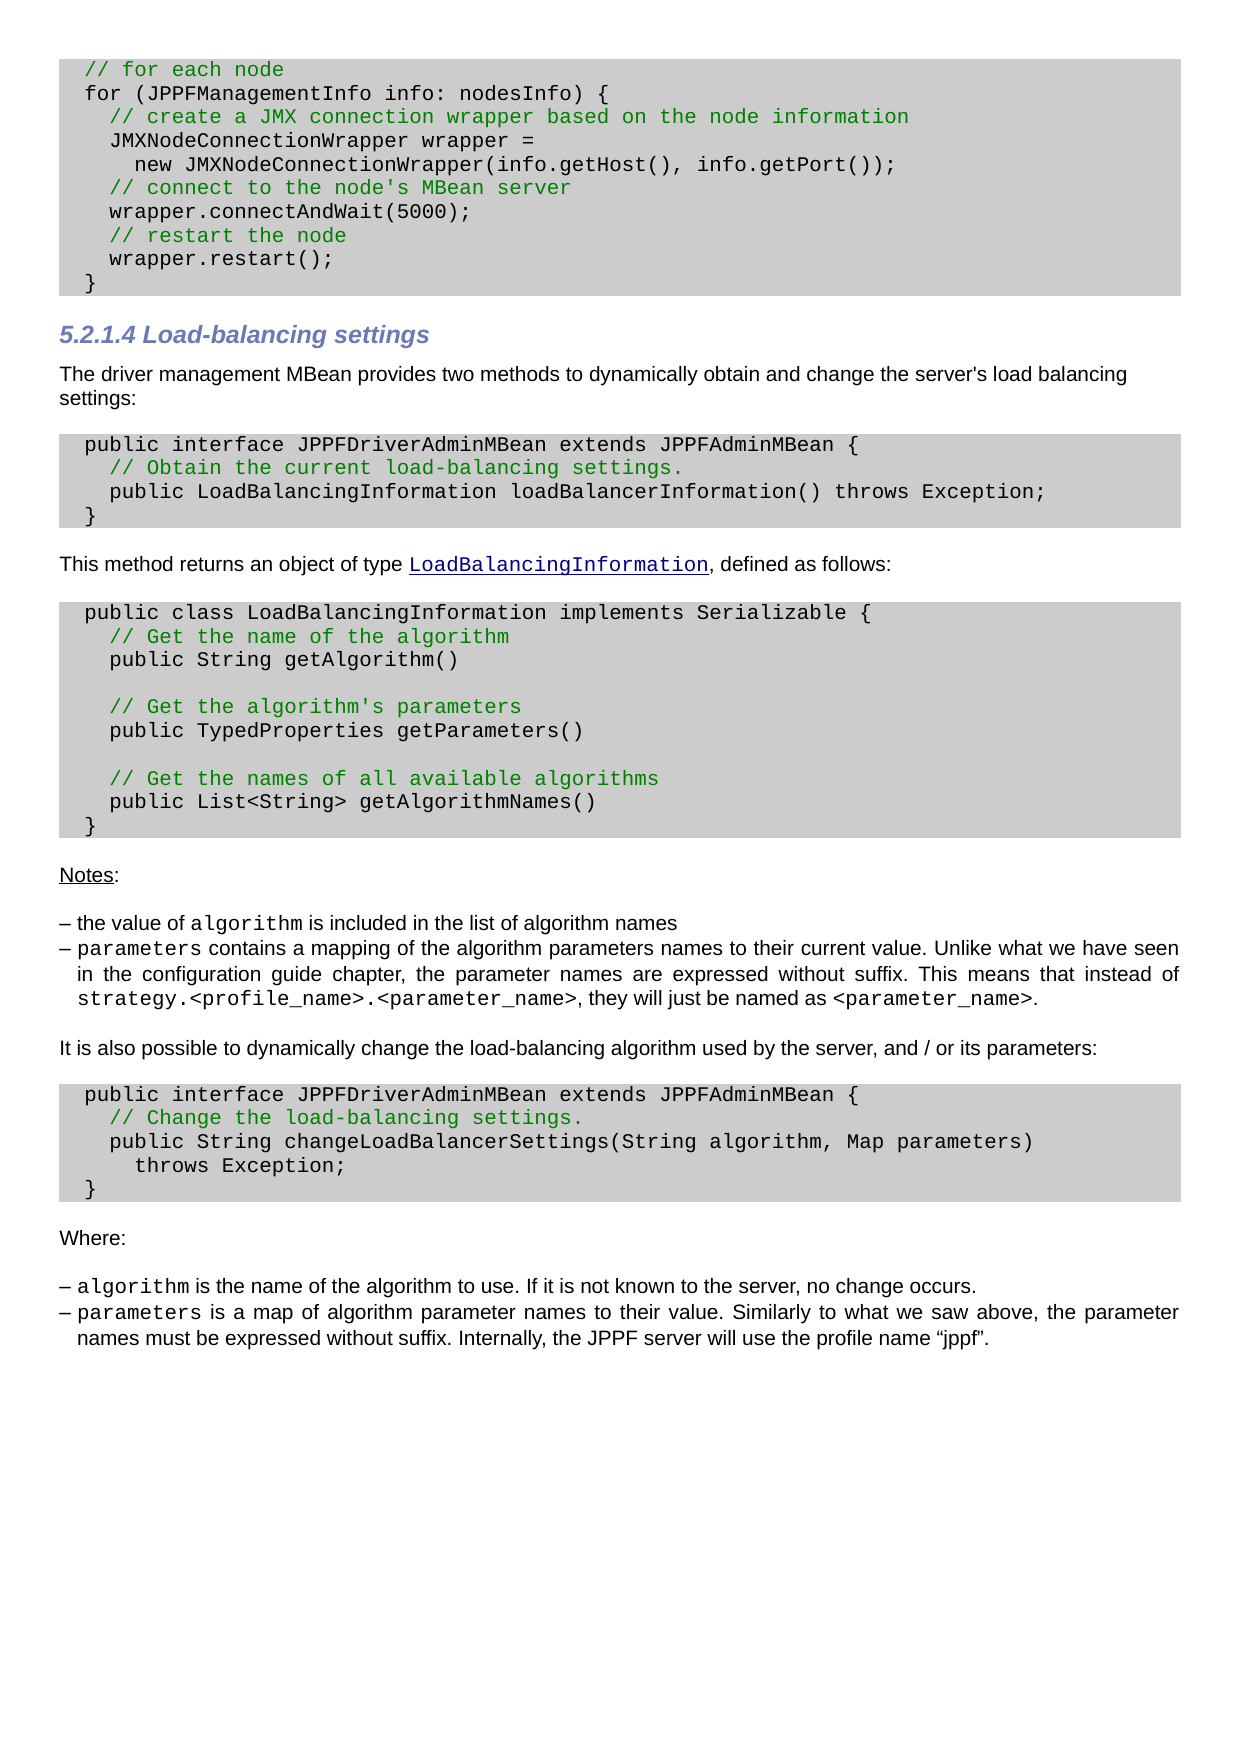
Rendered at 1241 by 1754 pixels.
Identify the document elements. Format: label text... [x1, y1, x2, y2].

text // create a JMX connection wrapper based on the node information [59, 106, 1181, 130]
text } [59, 272, 1181, 296]
list parameters contains a mapping of the algorithm parameters names to their current value. Unlike what we have seen in the configuration guide chapter, the parameter names are expressed without suffix. This means that instead of strategy.<profile_name>.<parameter_name>, they will just be named as <parameter_name>. [59, 936, 1181, 1012]
text public LoadBalancingInformation loadBalancerInformation() throws Exception; [59, 481, 1181, 504]
text public class LoadBalancingInformation implements Serializable { [59, 602, 1181, 626]
text // Get the names of all available algorithms [59, 767, 1181, 791]
text // Get the algorithm's parameters [59, 697, 1181, 720]
text public String getAlgorithm() [59, 649, 1181, 673]
list parameters is a map of algorithm parameter names to their value. Similarly to what we saw above, the parameter names must be expressed without suffix. Internally, the JPPF server will use the profile name “jppf”. [59, 1299, 1181, 1349]
text } [59, 1178, 1181, 1202]
text } [59, 815, 1181, 838]
subtitle Load-balancing settings [59, 321, 1181, 349]
text // Get the name of the algorithm [59, 626, 1181, 649]
text It is also possible to dynamically change the load-balancing algorithm used by the server, and / or its parameters: [59, 1036, 1181, 1060]
text throws Exception; [59, 1154, 1181, 1178]
text JMXNodeConnectionWrapper wrapper = [59, 130, 1181, 154]
text } [59, 504, 1181, 528]
list the value of algorithm is included in the list of algorithm names [59, 910, 1181, 936]
text wrapper.restart(); [59, 248, 1181, 272]
text // Change the load-balancing settings. [59, 1107, 1181, 1131]
text This method returns an object of type LoadBalancingInformation, defined as follows: [59, 552, 1181, 578]
text // Obtain the current load-balancing settings. [59, 457, 1181, 481]
text public String changeLoadBalancerSettings(String algorithm, Map parameters) [59, 1131, 1181, 1154]
text for (JPPFManagementInfo info: nodesInfo) { [59, 83, 1181, 106]
text public interface JPPFDriverAdminMBean extends JPPFAdminMBean { [59, 434, 1181, 457]
text // connect to the node's MBean server [59, 177, 1181, 201]
text public interface JPPFDriverAdminMBean extends JPPFAdminMBean { [59, 1084, 1181, 1107]
text public TypedProperties getParameters() [59, 720, 1181, 744]
text wrapper.connectAndWait(5000); [59, 201, 1181, 224]
text The driver management MBean provides two methods to dynamically obtain and change the server's load balancing settings: [59, 362, 1181, 410]
text // for each node [59, 59, 1181, 83]
text public List<String> getAlgorithmNames() [59, 791, 1181, 815]
list algorithm is the name of the algorithm to use. If it is not known to the server, no change occurs. [59, 1274, 1181, 1299]
text new JMXNodeConnectionWrapper(info.getHost(), info.getPort()); [59, 154, 1181, 177]
text Where: [59, 1226, 1181, 1250]
text // restart the node [59, 224, 1181, 248]
text Notes: [59, 862, 1181, 886]
